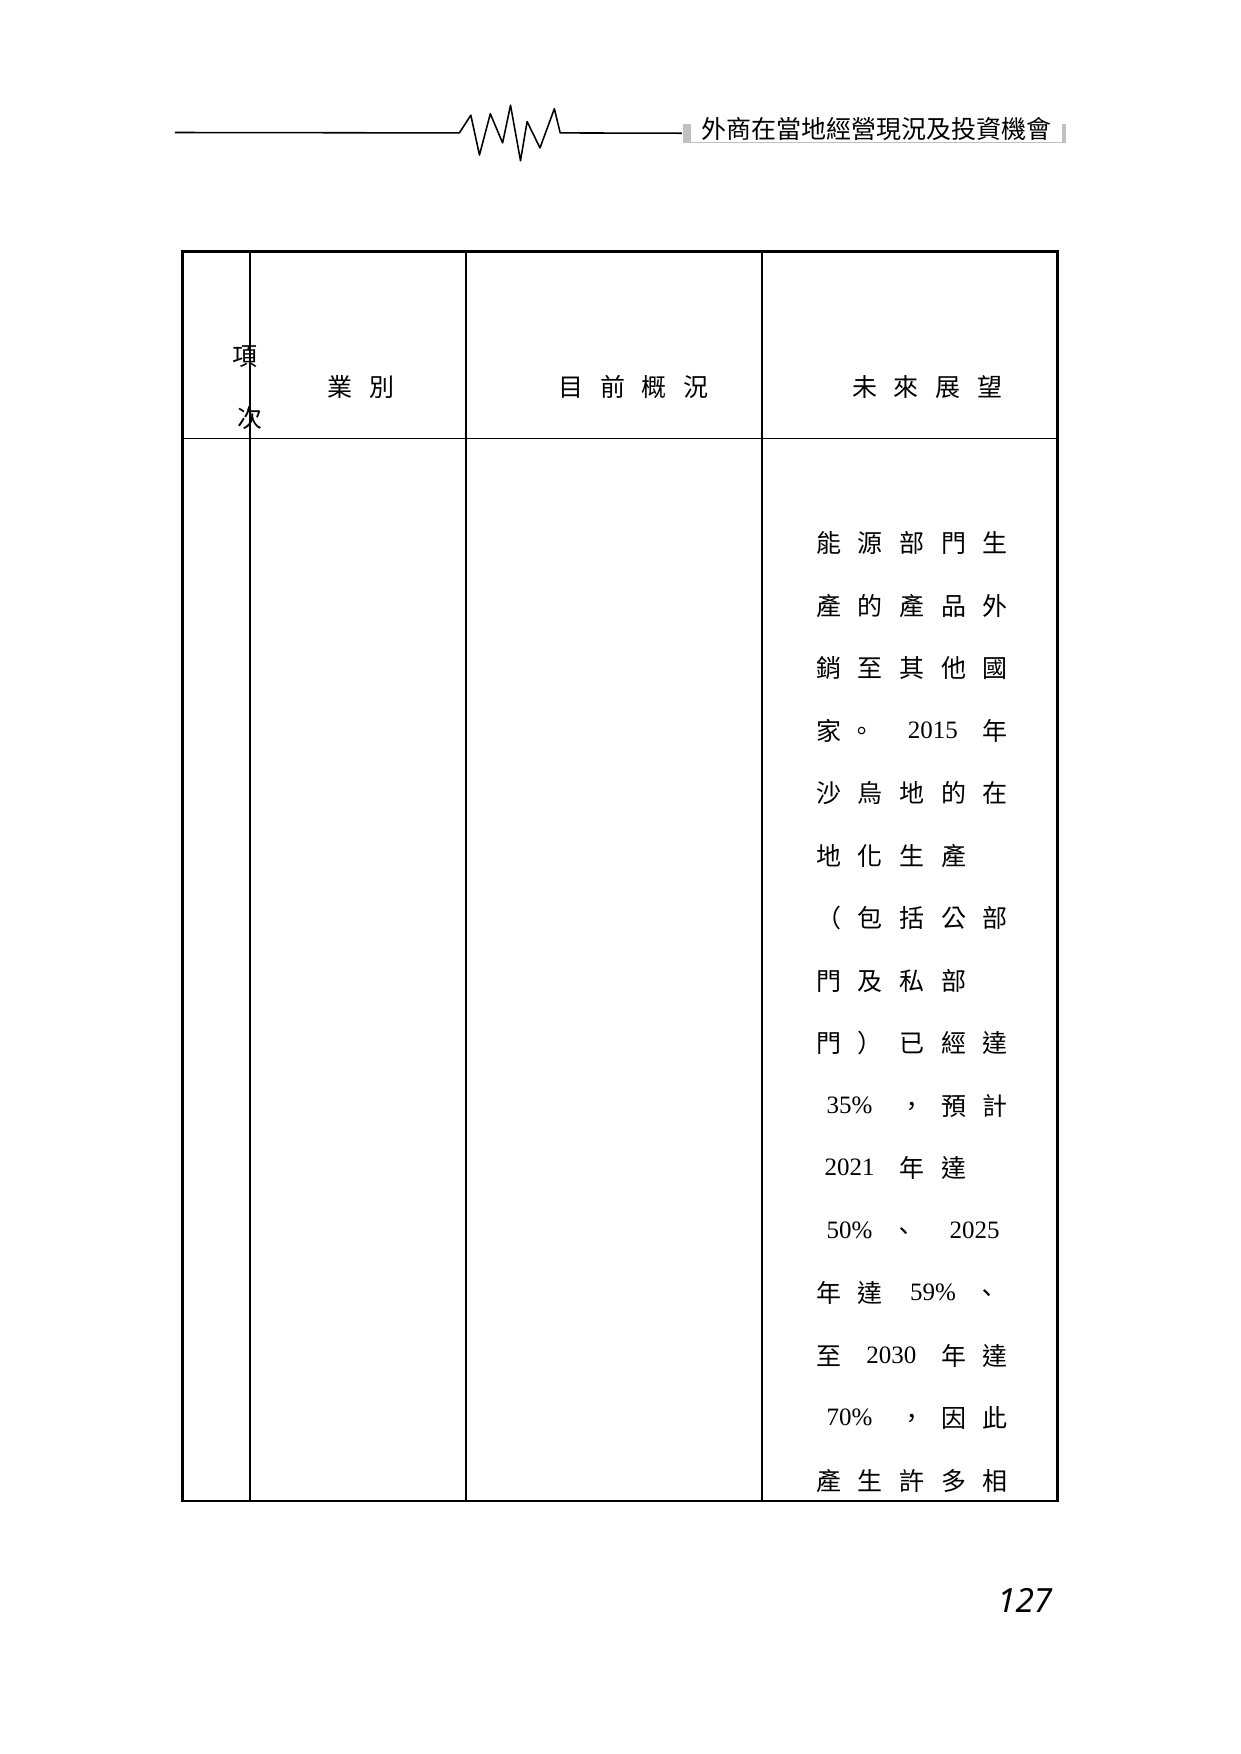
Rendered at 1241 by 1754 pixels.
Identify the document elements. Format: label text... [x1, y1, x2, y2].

table_cell 能源部門生產的產品外銷至其他國家。2015年沙烏地的在地化生產（包括公部門及私部門）已經達35%，預計2021年達50%、2025年達59%、至2030年達70%，因此產生許多相 [763, 439, 1056, 1500]
table_header 目前概況 [467, 253, 761, 438]
table_cell [251, 439, 465, 1500]
table_header 未來展望 [763, 253, 1056, 438]
table_header 業別 [251, 253, 465, 438]
table_cell [467, 439, 761, 1500]
table_header 項次 [184, 253, 249, 438]
table_cell [184, 439, 249, 1500]
